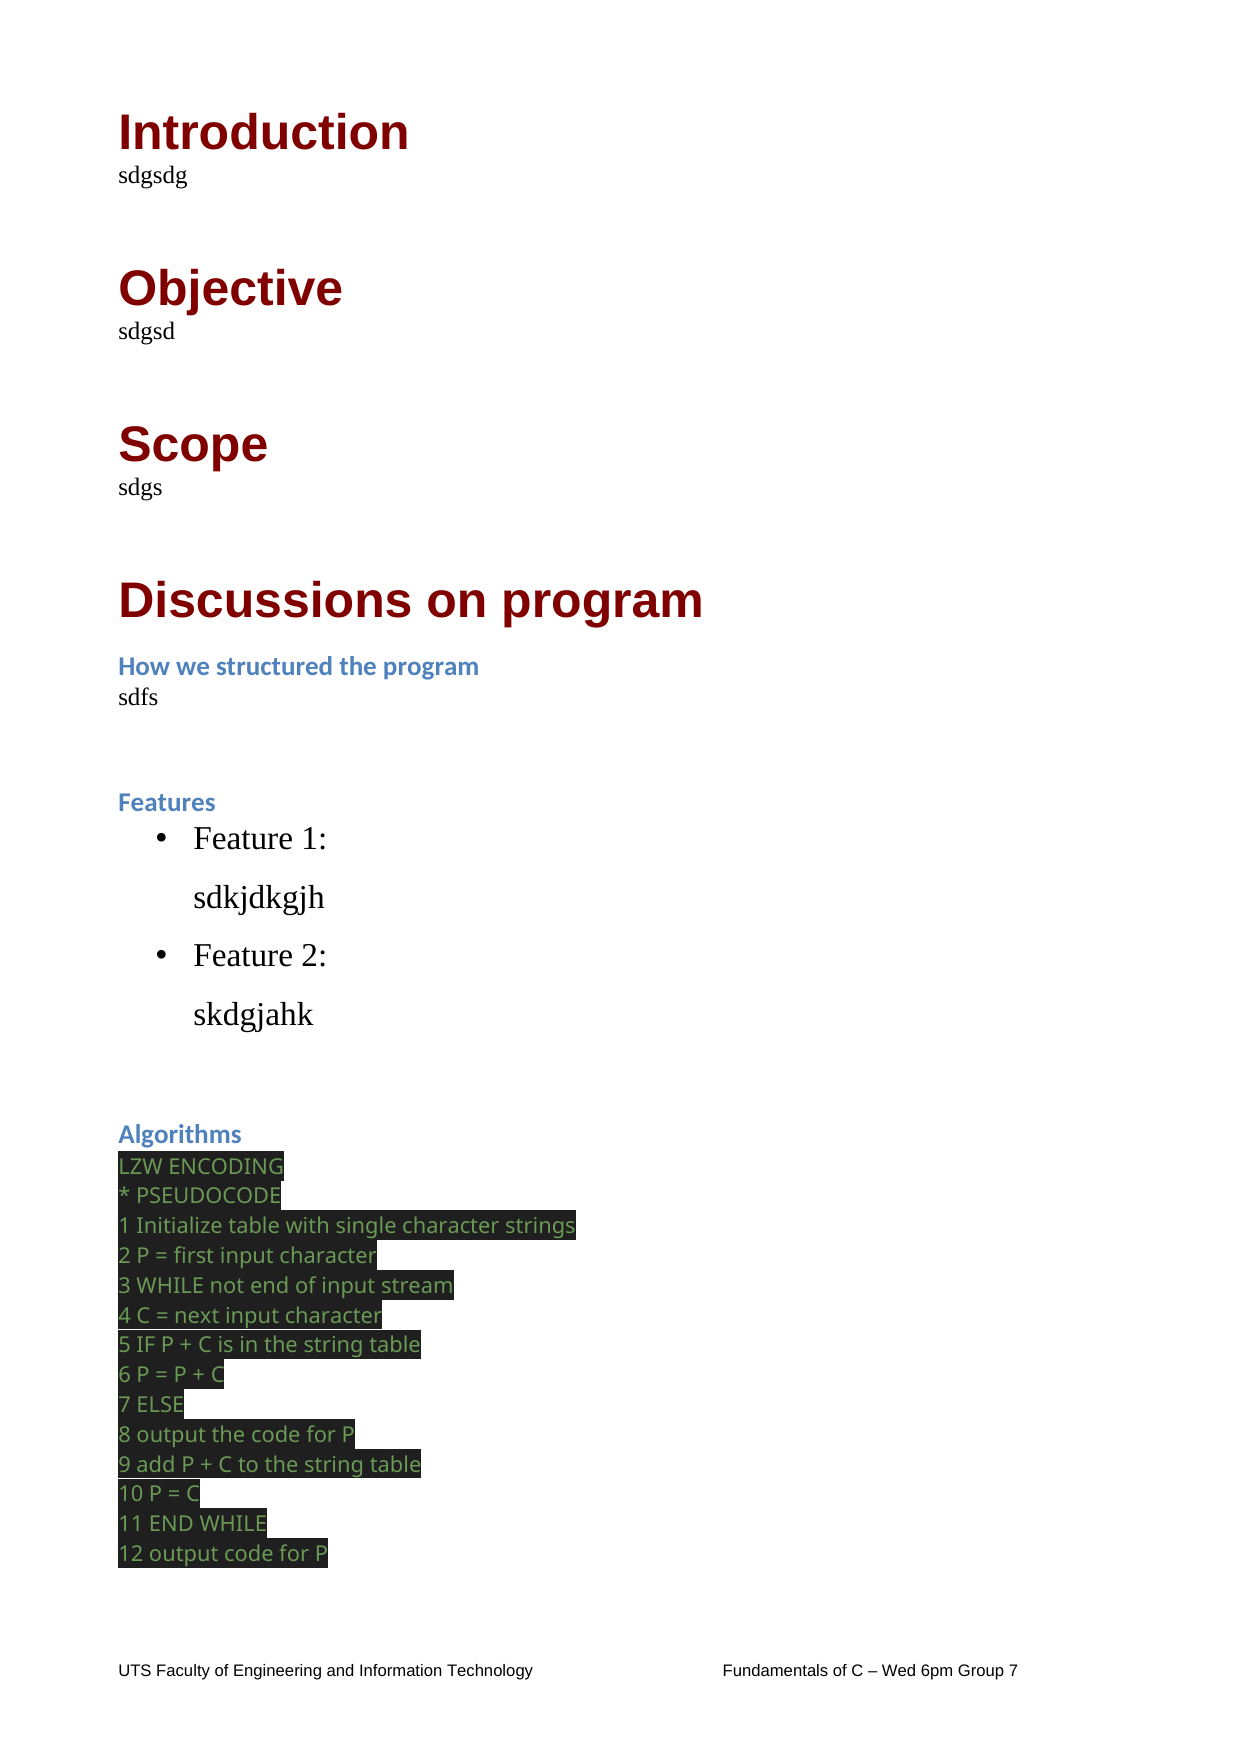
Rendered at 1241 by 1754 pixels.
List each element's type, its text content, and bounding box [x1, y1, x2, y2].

text 8 output the code for P [118, 1419, 1181, 1449]
text 9 add P + C to the string table [118, 1449, 1181, 1478]
text 5 IF P + C is in the string table [118, 1329, 1181, 1359]
list Feature 1: [156, 818, 1181, 857]
list sdkjdkgjh [156, 877, 1181, 915]
text sdgs [118, 472, 1181, 501]
text 12 output code for P [118, 1538, 1181, 1568]
text 4 C = next input character [118, 1300, 1181, 1329]
list skdgjahk [156, 994, 1181, 1032]
subtitle Algorithms [118, 1118, 1181, 1151]
text 2 P = first input character [118, 1240, 1181, 1270]
text sdgsdg [118, 160, 1181, 189]
subtitle Scope [118, 414, 1181, 472]
text LZW ENCODING [118, 1151, 1181, 1181]
text sdfs [118, 682, 1181, 711]
text 7 ELSE [118, 1389, 1181, 1419]
subtitle Discussions on program [118, 570, 1181, 628]
text 11 END WHILE [118, 1508, 1181, 1538]
subtitle Introduction [118, 103, 1181, 160]
text 6 P = P + C [118, 1359, 1181, 1389]
subtitle How we structured the program [118, 649, 1181, 682]
text * PSEUDOCODE [118, 1181, 1181, 1210]
text 3 WHILE not end of input stream [118, 1270, 1181, 1300]
text 1 Initialize table with single character strings [118, 1210, 1181, 1240]
text sdgsd [118, 316, 1181, 345]
subtitle Features [118, 785, 1181, 818]
subtitle Objective [118, 258, 1181, 316]
text 10 P = C [118, 1478, 1181, 1508]
list Feature 2: [156, 936, 1181, 974]
